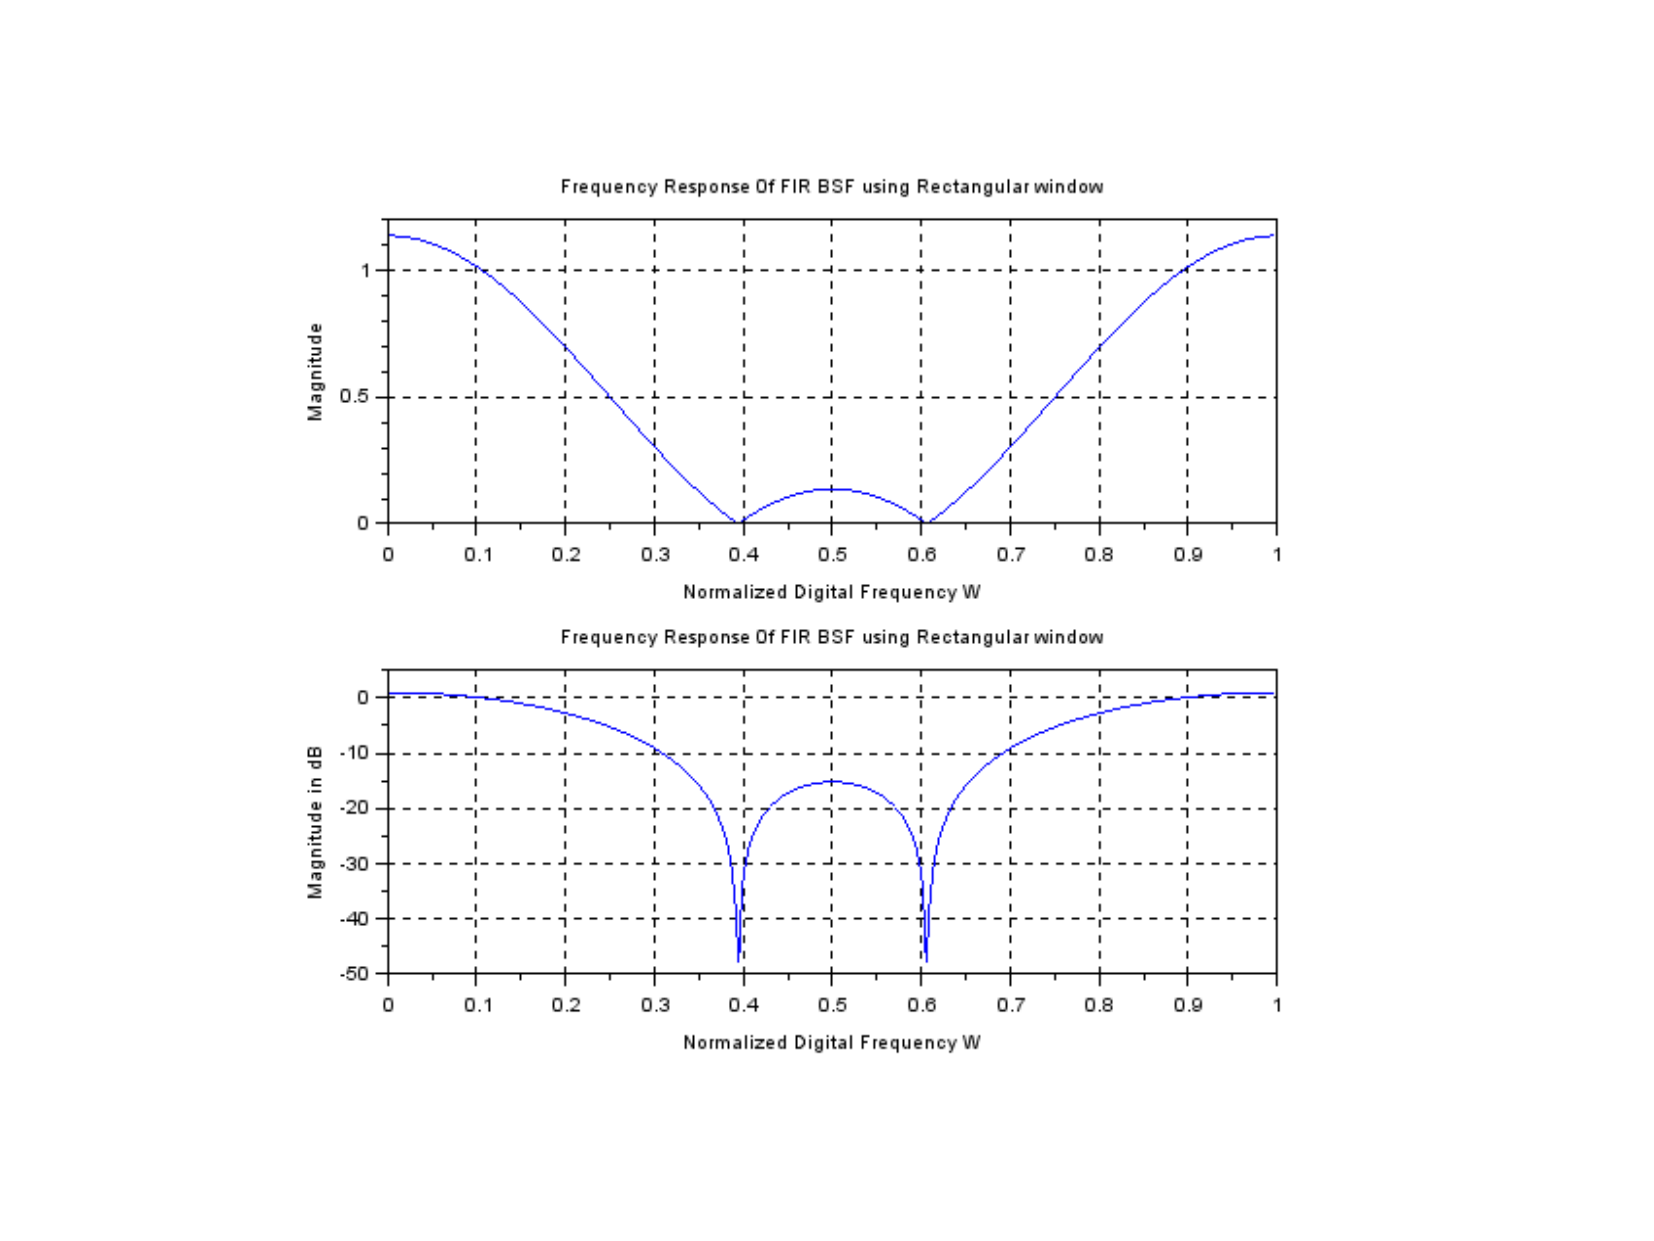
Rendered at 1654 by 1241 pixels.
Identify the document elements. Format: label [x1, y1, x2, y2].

picture [240, 164, 1426, 1066]
